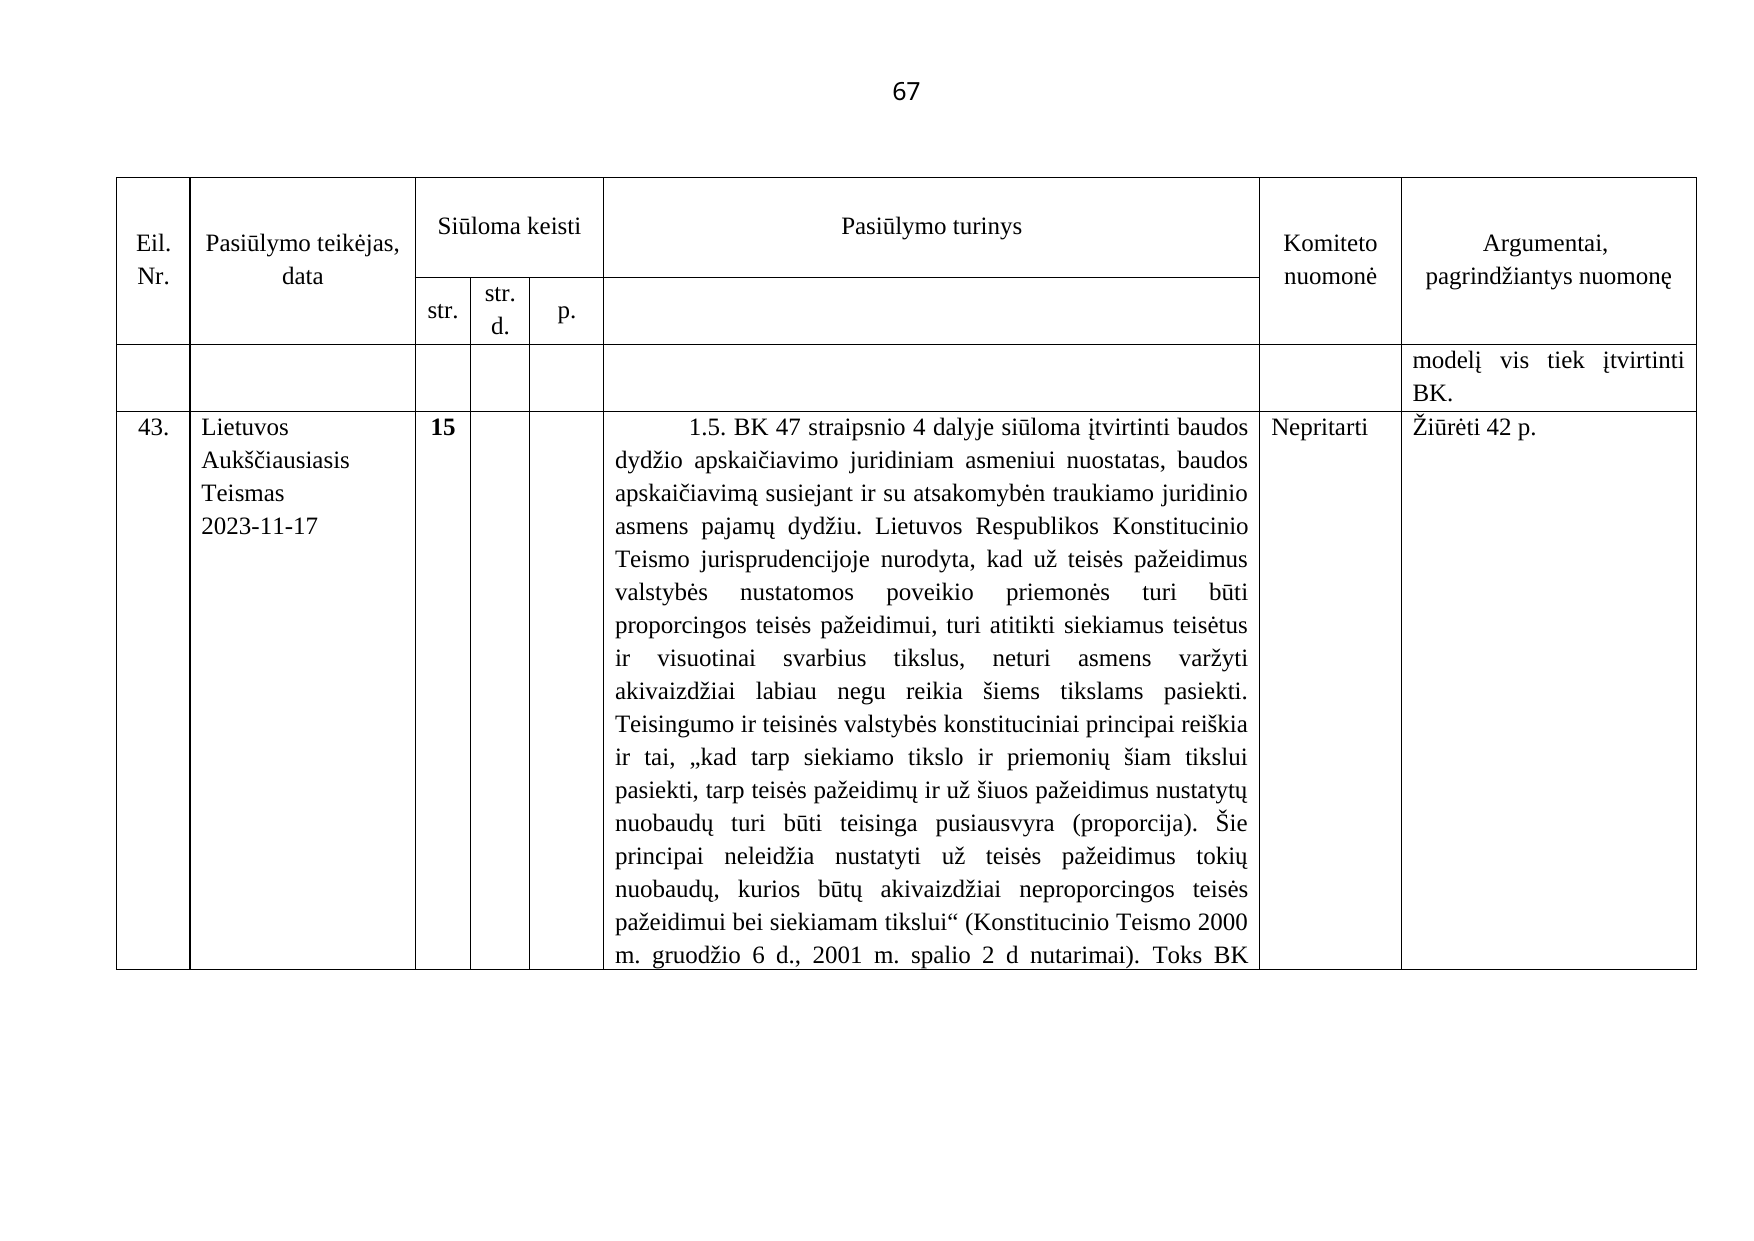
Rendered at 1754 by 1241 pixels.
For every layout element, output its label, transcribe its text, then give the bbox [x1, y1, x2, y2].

table_cell [416, 345, 470, 411]
table_cell 1.5. BK 47 straipsnio 4 dalyje siūloma įtvirtinti baudos dydžio apskaičiavimo juridiniam asmeniui nuostatas, baudos apskaičiavimą susiejant ir su atsakomybėn traukiamo juridinio asmens pajamų dydžiu. Lietuvos Respublikos Konstitucinio Teismo jurisprudencijoje nurodyta, kad už teisės pažeidimus valstybės nustatomos poveikio priemonės turi būti proporcingos teisės pažeidimui, turi atitikti siekiamus teisėtus ir visuotinai svarbius tikslus, neturi asmens varžyti akivaizdžiai labiau negu reikia šiems tikslams pasiekti. Teisingumo ir teisinės valstybės konstituciniai principai reiškia ir tai, „kad tarp siekiamo tikslo ir priemonių šiam tikslui pasiekti, tarp teisės pažeidimų ir už šiuos pažeidimus nustatytų nuobaudų turi būti teisinga pusiausvyra (proporcija). Šie principai neleidžia nustatyti už teisės pažeidimus tokių nuobaudų, kurios būtų akivaizdžiai neproporcingos teisės pažeidimui bei siekiamam tikslui“ (Konstitucinio Teismo 2000 m. gruodžio 6 d., 2001 m. spalio 2 d nutarimai). Toks BK [604, 412, 1259, 969]
table_cell str. d. [471, 278, 529, 344]
table_cell [191, 345, 415, 411]
table_header Argumentai, pagrindžiantys nuomonę [1402, 178, 1696, 344]
table_cell [604, 278, 1259, 344]
table_cell [530, 412, 603, 969]
table_cell [1260, 345, 1401, 411]
table_header Siūloma keisti [416, 178, 603, 277]
table_cell 43. [117, 412, 189, 969]
table_cell [117, 345, 189, 411]
table_cell [530, 345, 603, 411]
table_cell str. [416, 278, 470, 344]
table_cell p. [530, 278, 603, 344]
table_cell Žiūrėti 42 p. [1402, 412, 1696, 969]
table_cell Lietuvos Aukščiausiasis Teismas 2023-11-17 [191, 412, 415, 969]
table_cell [471, 412, 529, 969]
table_header Eil. Nr. [117, 178, 189, 344]
table_cell modelį vis tiek įtvirtinti BK. [1402, 345, 1696, 411]
table_cell Nepritarti [1260, 412, 1401, 969]
table_header Komiteto nuomonė [1260, 178, 1401, 344]
table_header Pasiūlymo teikėjas, data [191, 178, 415, 344]
table_cell 15 [416, 412, 470, 969]
table_cell [471, 345, 529, 411]
table_header Pasiūlymo turinys [604, 178, 1259, 277]
